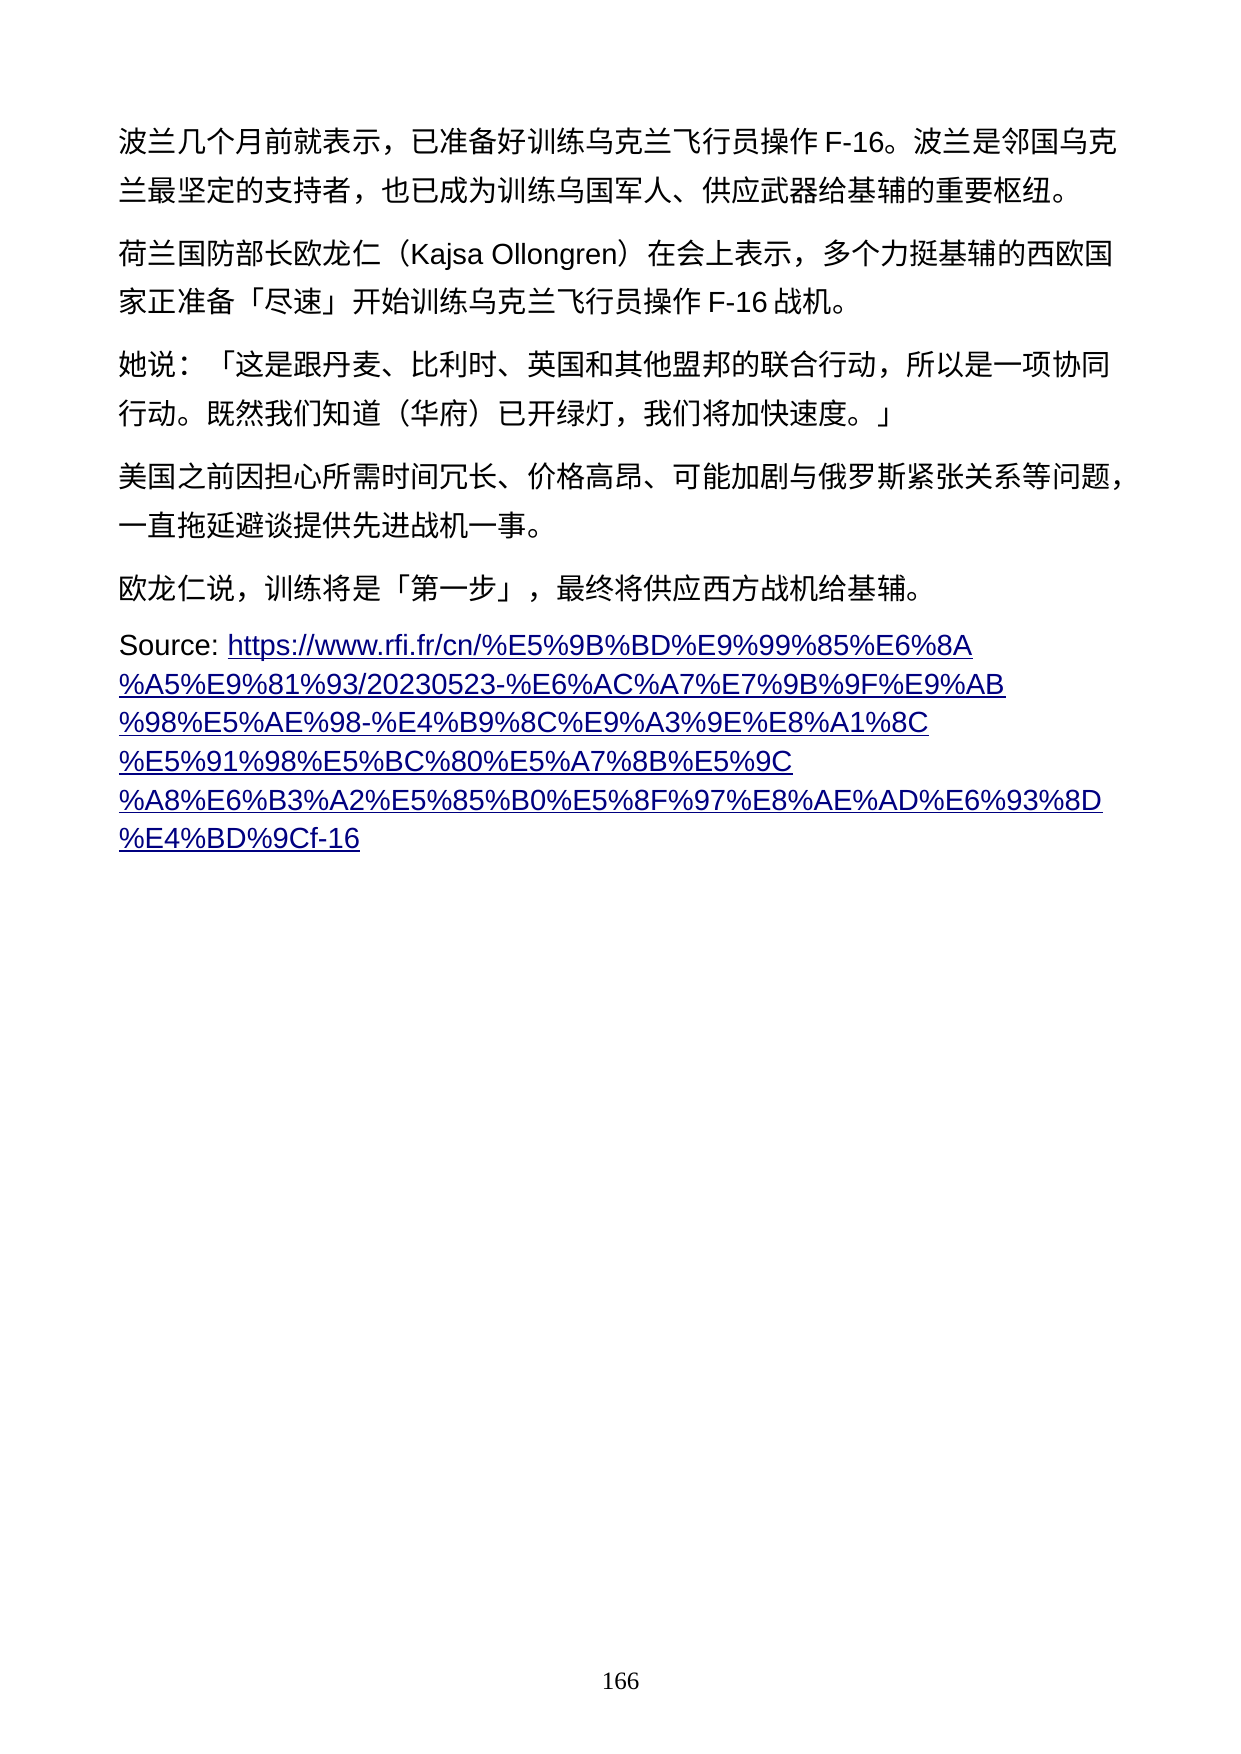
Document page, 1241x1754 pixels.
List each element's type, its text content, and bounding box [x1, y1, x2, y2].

text 美国之前因担心所需时间冗长、价格高昂、可能加剧与俄罗斯紧张关系等问题，一直拖延避谈提供先进战机一事。 [118, 453, 1122, 544]
text Source: https://www.rfi.fr/cn/%E5%9B%BD%E9%99%85%E6%8A%A5%E9%81%93/20230523-%E6%AC%A7%E7%9B%9F%E9%AB%98%E5%AE%98-%E4%B9%8C%E9%A3%9E%E8%A1%8C%E5%91%98%E5%BC%80%E5%A7%8B%E5%9C%A8%E6%B3%A2%E5%85%B0%E5%8F%97%E8%AE%AD%E6%93%8D%E4%BD%9Cf-16 [118, 628, 1122, 854]
text 她说：「这是跟丹麦、比利时、英国和其他盟邦的联合行动，所以是一项协同行动。既然我们知道（华府）已开绿灯，我们将加快速度。」 [118, 342, 1122, 433]
text 欧龙仁说，训练将是「第一步」，最终将供应西方战机给基辅。 [118, 565, 1122, 607]
text 荷兰国防部长欧龙仁（Kajsa Ollongren）在会上表示，多个力挺基辅的西欧国家正准备「尽速」开始训练乌克兰飞行员操作F-16战机。 [118, 230, 1122, 321]
text 波兰几个月前就表示，已准备好训练乌克兰飞行员操作F-16。波兰是邻国乌克兰最坚定的支持者，也已成为训练乌国军人、供应武器给基辅的重要枢纽。 [118, 118, 1122, 209]
